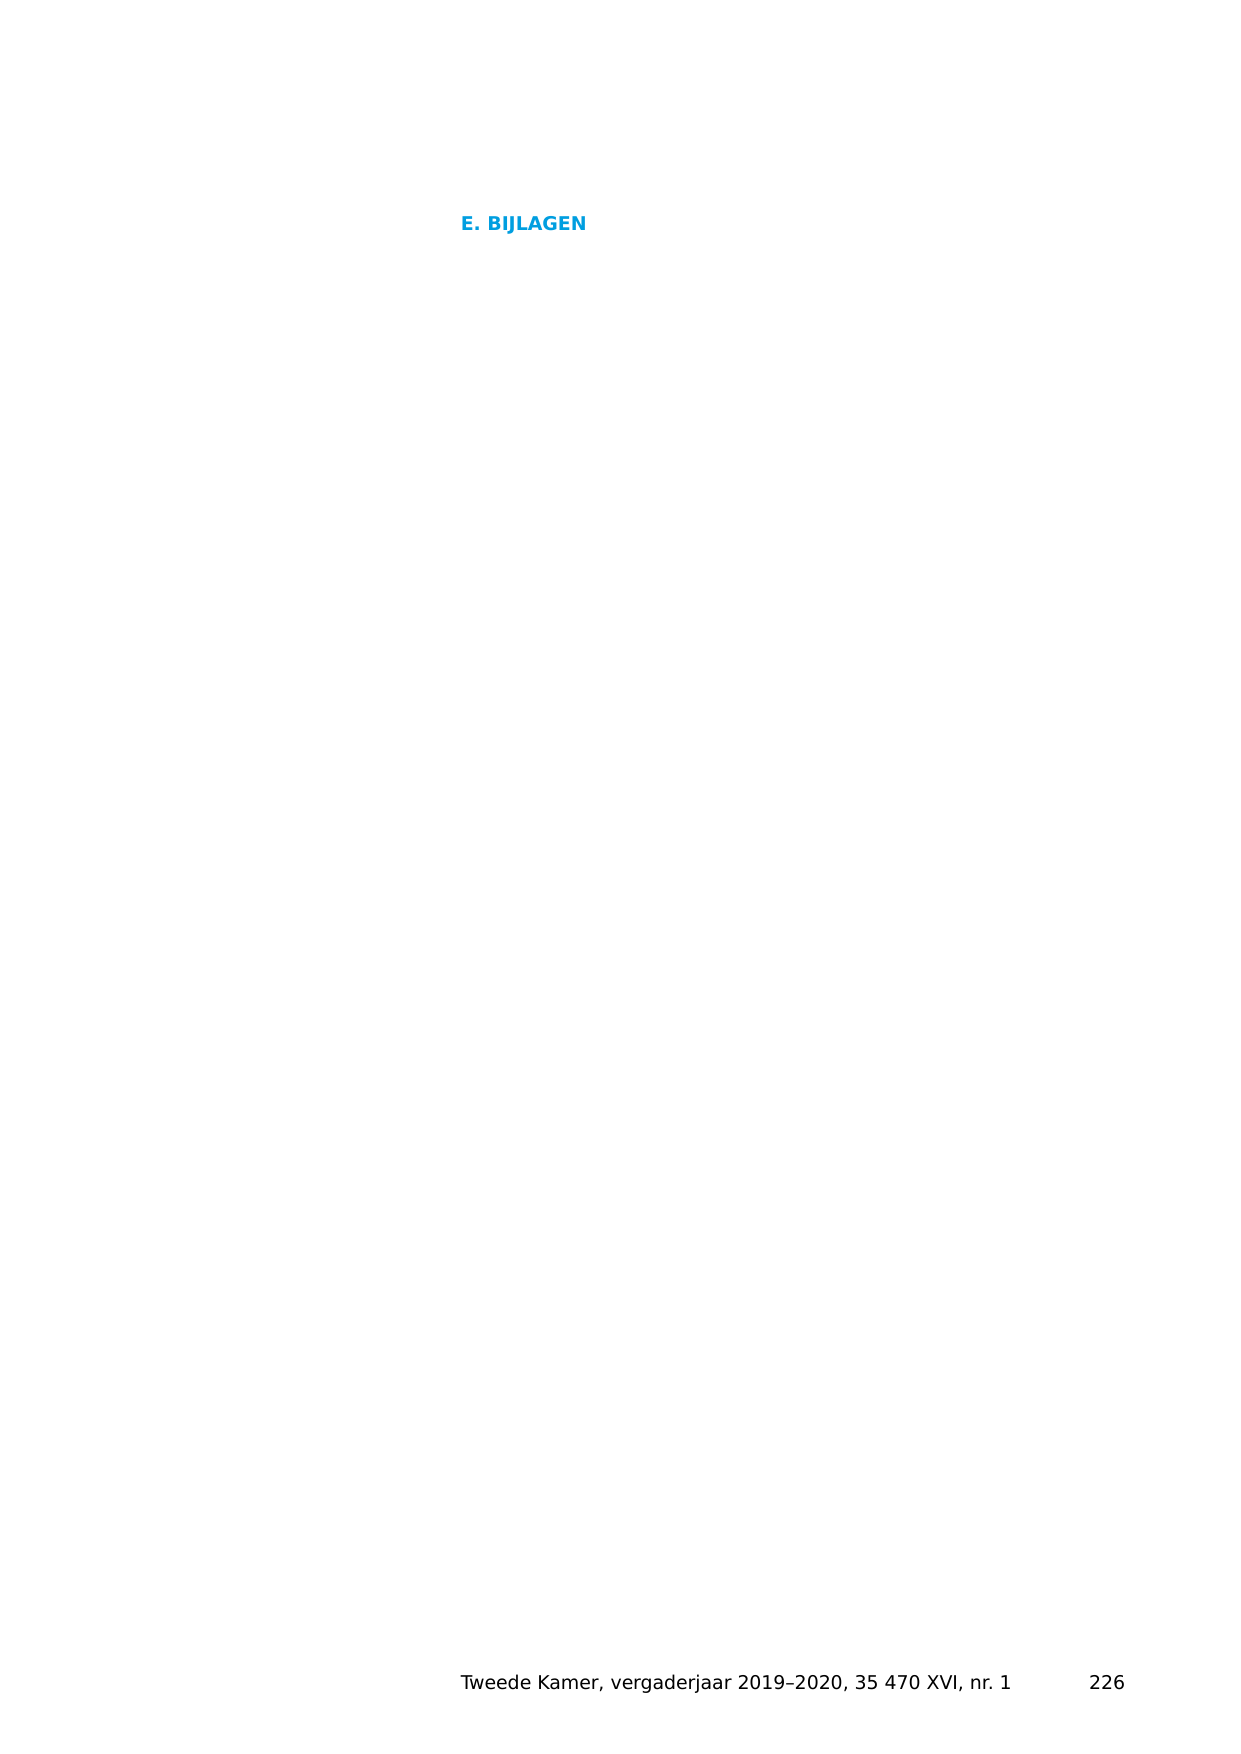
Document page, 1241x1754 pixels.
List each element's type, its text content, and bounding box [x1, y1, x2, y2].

title E. Bijlagen [461, 213, 1125, 235]
